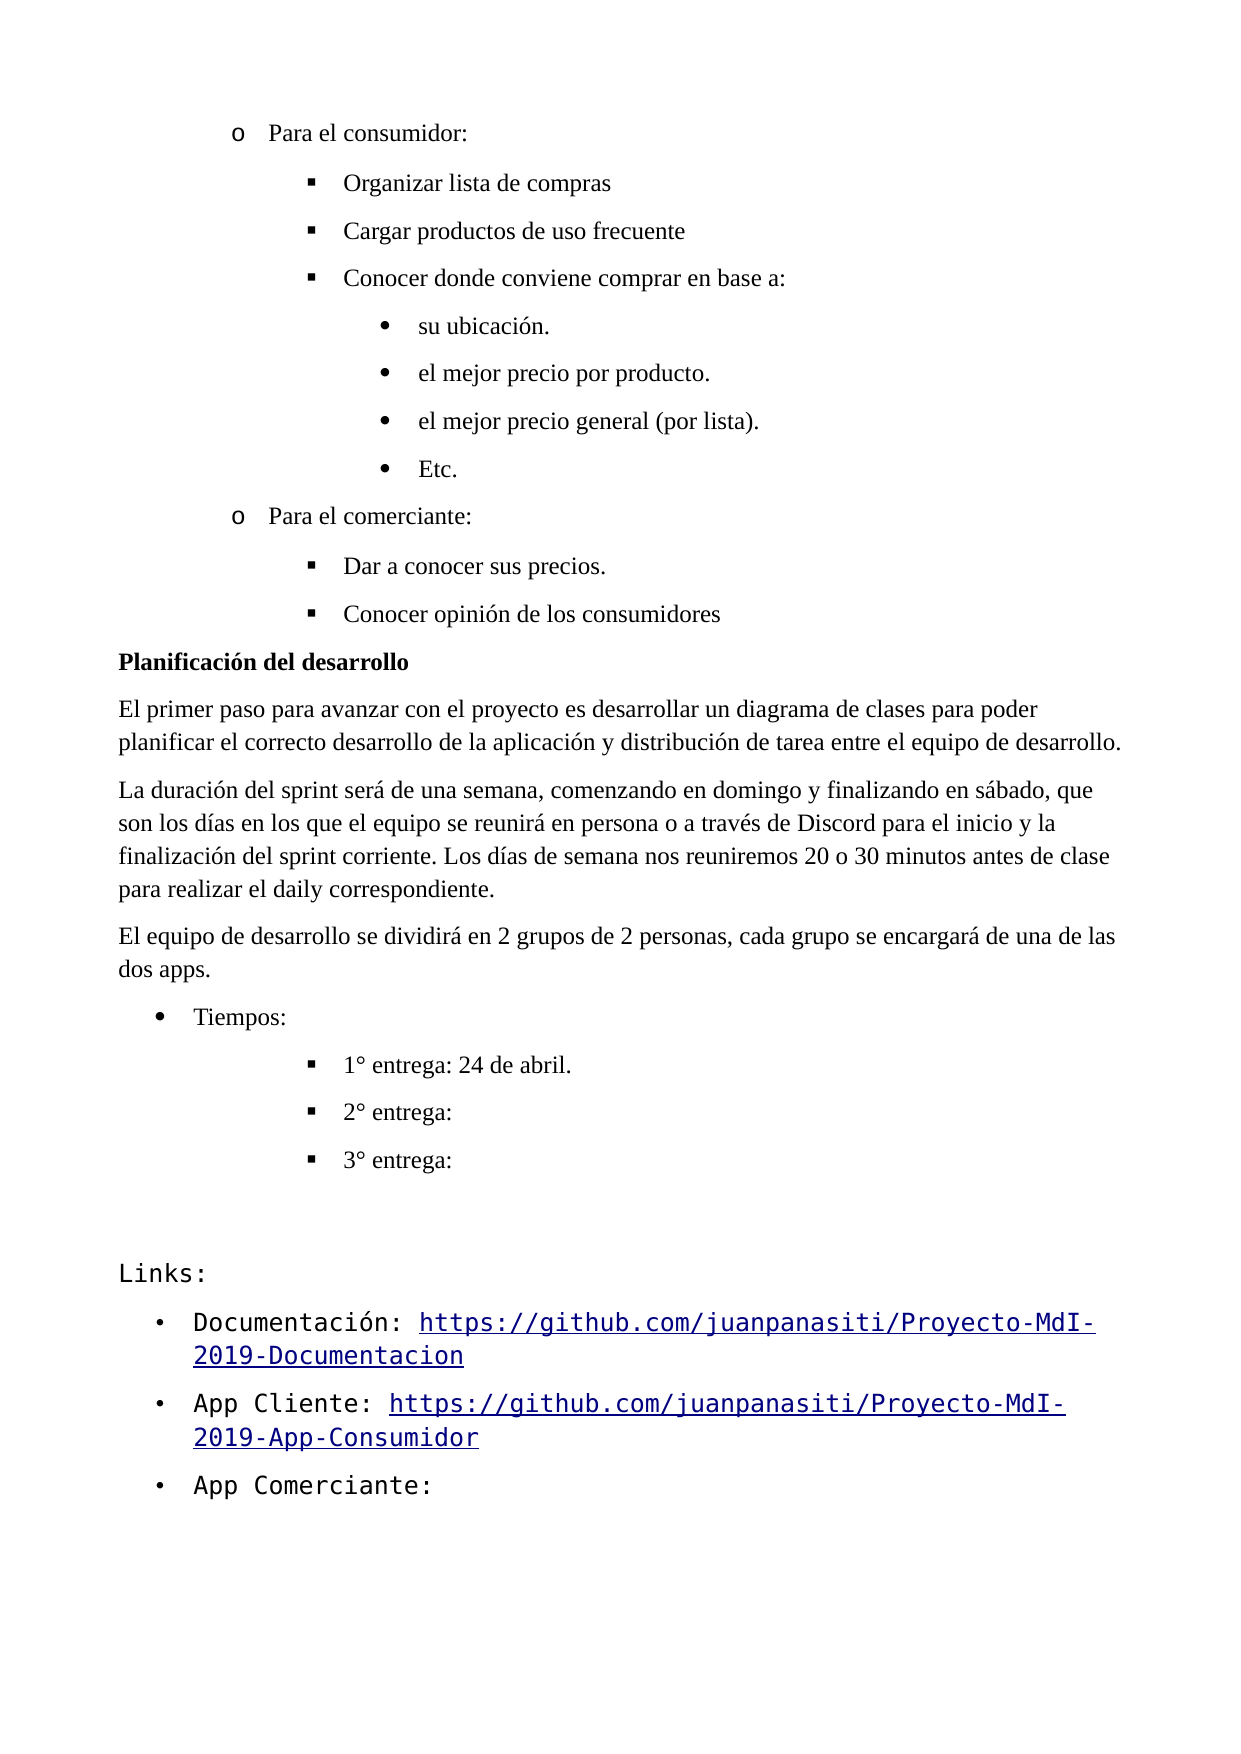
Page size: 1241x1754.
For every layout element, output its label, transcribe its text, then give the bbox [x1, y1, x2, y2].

list Tiempos: [156, 1002, 1122, 1031]
list 2° entrega: [306, 1097, 1122, 1126]
list Cargar productos de uso frecuente [306, 216, 1122, 244]
text Planificación del desarrollo [118, 647, 1122, 675]
text El equipo de desarrollo se dividirá en 2 grupos de 2 personas, cada grupo se encargará de una de las dos apps. [118, 921, 1122, 983]
list Documentación: https://github.com/juanpanasiti/Proyecto-MdI-2019-Documentacion [156, 1308, 1122, 1370]
text La duración del sprint será de una semana, comenzando en domingo y finalizando en sábado, que son los días en los que el equipo se reunirá en persona o a través de Discord para el inicio y la finalización del sprint corriente. Los días de semana nos reuniremos 20 o 30 minutos antes de clase para realizar el daily correspondiente. [118, 775, 1122, 903]
list Para el comerciante: [231, 501, 1122, 532]
list el mejor precio general (por lista). [381, 406, 1122, 435]
list su ubicación. [381, 311, 1122, 340]
list Etc. [381, 454, 1122, 482]
list App Comerciante: [156, 1471, 1122, 1500]
text El primer paso para avanzar con el proyecto es desarrollar un diagrama de clases para poder planificar el correcto desarrollo de la aplicación y distribución de tarea entre el equipo de desarrollo. [118, 694, 1122, 756]
list Dar a conocer sus precios. [306, 551, 1122, 580]
list Conocer donde conviene comprar en base a: [306, 263, 1122, 292]
list App Cliente: https://github.com/juanpanasiti/Proyecto-MdI-2019-App-Consumidor [156, 1389, 1122, 1452]
list el mejor precio por producto. [381, 358, 1122, 387]
list 3° entrega: [306, 1145, 1122, 1174]
text Links: [118, 1259, 1122, 1289]
list Para el consumidor: [231, 118, 1122, 149]
list 1° entrega: 24 de abril. [306, 1050, 1122, 1078]
list Conocer opinión de los consumidores [306, 599, 1122, 628]
list Organizar lista de compras [306, 168, 1122, 197]
